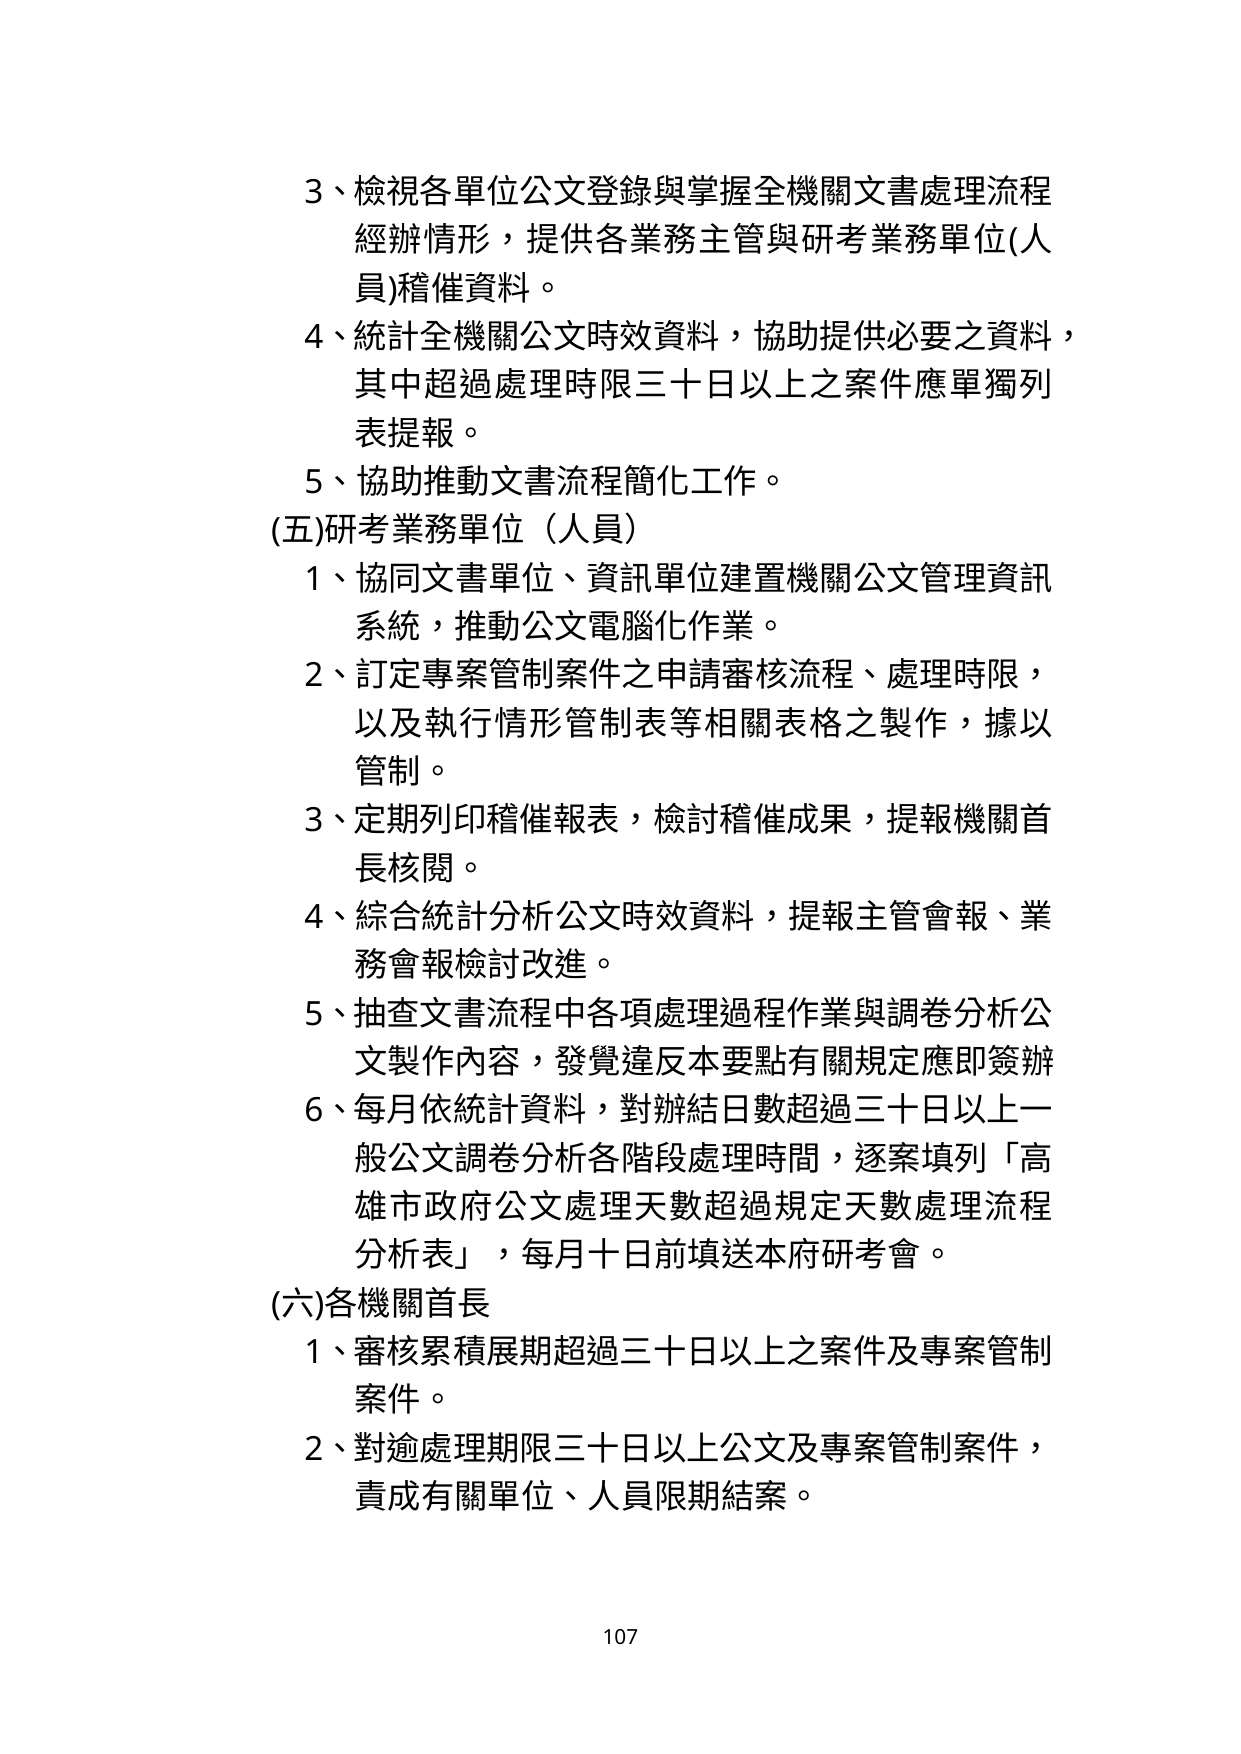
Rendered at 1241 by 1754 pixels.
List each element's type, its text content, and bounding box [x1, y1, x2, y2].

text 3、檢視各單位公文登錄與掌握全機關文書處理流程經辦情形，提供各業務主管與研考業務單位(人員)稽催資料。 [304, 164, 1053, 310]
text 2、對逾處理期限三十日以上公文及專案管制案件，責成有關單位、人員限期結案。 [304, 1421, 1053, 1518]
text (六)各機關首長 [271, 1276, 1053, 1325]
text 5、抽查文書流程中各項處理過程作業與調卷分析公文製作內容，發覺違反本要點有關規定應即簽辦。 [304, 986, 1053, 1083]
text 4、統計全機關公文時效資料，協助提供必要之資料，其中超過處理時限三十日以上之案件應單獨列表提報。 [304, 310, 1053, 455]
text 2、訂定專案管制案件之申請審核流程、處理時限，以及執行情形管制表等相關表格之製作，據以管制。 [304, 648, 1053, 793]
text 4、綜合統計分析公文時效資料，提報主管會報、業務會報檢討改進。 [304, 890, 1053, 986]
text 3、定期列印稽催報表，檢討稽催成果，提報機關首長核閱。 [304, 793, 1053, 890]
text 6、每月依統計資料，對辦結日數超過三十日以上一般公文調卷分析各階段處理時間，逐案填列「高雄市政府公文處理天數超過規定天數處理流程分析表」，每月十日前填送本府研考會。 [304, 1083, 1053, 1276]
text (五)研考業務單位（人員） [271, 503, 1053, 552]
text 1、審核累積展期超過三十日以上之案件及專案管制案件。 [304, 1325, 1053, 1421]
text 1、協同文書單位、資訊單位建置機關公文管理資訊系統，推動公文電腦化作業。 [304, 552, 1053, 648]
text 5、協助推動文書流程簡化工作。 [304, 455, 1053, 503]
